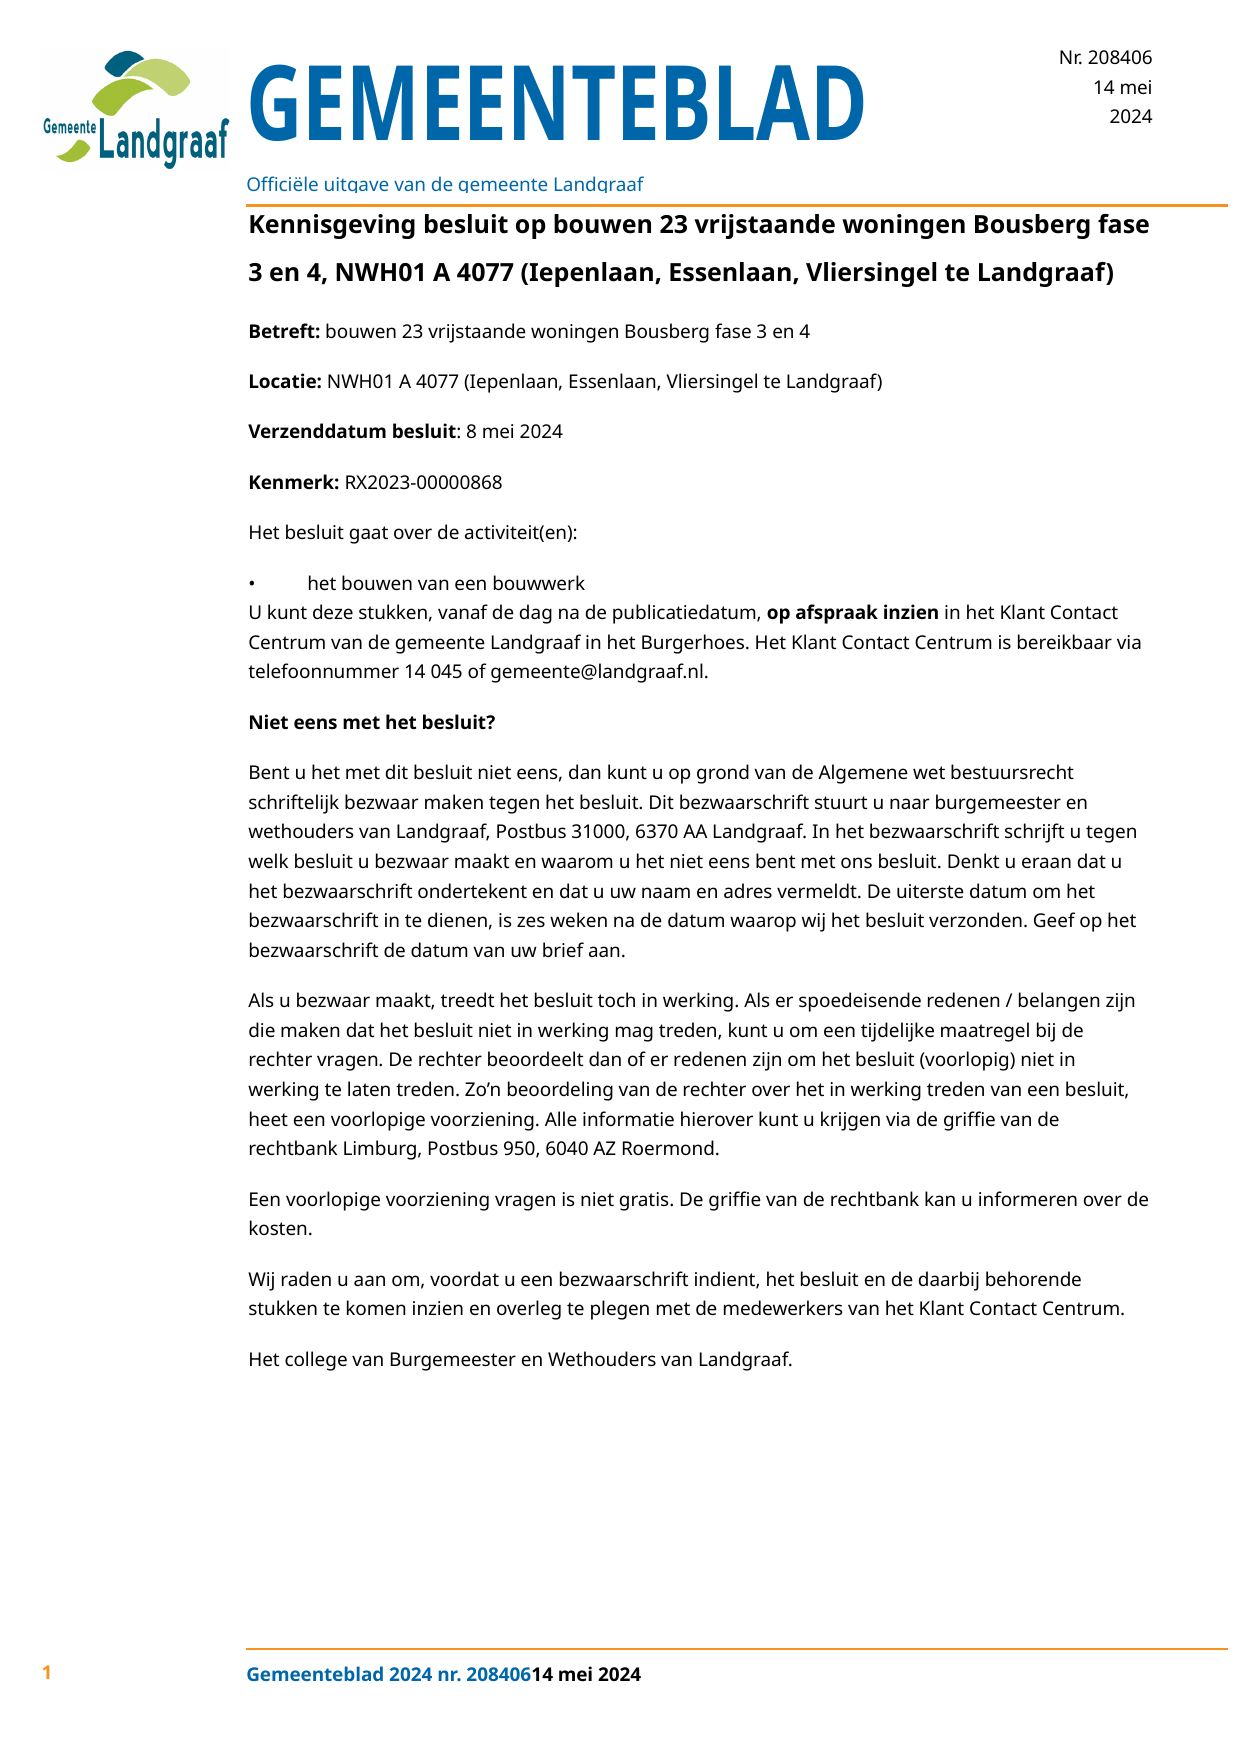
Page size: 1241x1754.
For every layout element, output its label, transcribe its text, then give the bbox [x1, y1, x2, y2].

text Kenmerk: RX2023-00000868 [248, 469, 1152, 495]
text Bent u het met dit besluit niet eens, dan kunt u op grond van de Algemene wet bestuursrecht schriftelijk bezwaar maken tegen het besluit. Dit bezwaarschrift stuurt u naar burgemeester en wethouders van Landgraaf, Postbus 31000, 6370 AA Landgraaf. In het bezwaarschrift schrijft u tegen welk besluit u bezwaar maakt en waarom u het niet eens bent met ons besluit. Denkt u eraan dat u het bezwaarschrift ondertekent en dat u uw naam en adres vermeldt. De uiterste datum om het bezwaarschrift in te dienen, is zes weken na de datum waarop wij het besluit verzonden. Geef op het bezwaarschrift de datum van uw brief aan. [248, 759, 1152, 963]
text U kunt deze stukken, vanaf de dag na de publicatiedatum, op afspraak inzien in het Klant Contact Centrum van de gemeente Landgraaf in het Burgerhoes. Het Klant Contact Centrum is bereikbaar via telefoonnummer 14 045 of gemeente@landgraaf.nl. [248, 599, 1152, 684]
text Niet eens met het besluit? [248, 709, 1152, 735]
text Kennisgeving besluit op bouwen 23 vrijstaande woningen Bousberg fase 3 en 4, NWH01 A 4077 (Iepenlaan, Essenlaan, Vliersingel te Landgraaf) [248, 207, 1152, 288]
text Het college van Burgemeester en Wethouders van Landgraaf. [248, 1346, 1152, 1372]
picture [41, 47, 231, 172]
text Een voorlopige voorziening vragen is niet gratis. De griffie van de rechtbank kan u informeren over de kosten. [248, 1186, 1152, 1241]
text Wij raden u aan om, voordat u een bezwaarschrift indient, het besluit en de daarbij behorende stukken te komen inzien en overleg te plegen met de medewerkers van het Klant Contact Centrum. [248, 1266, 1152, 1321]
text Het besluit gaat over de activiteit(en): [248, 519, 1152, 545]
text Locatie: NWH01 A 4077 (Iepenlaan, Essenlaan, Vliersingel te Landgraaf) [248, 368, 1152, 394]
list het bouwen van een bouwwerk [248, 570, 1152, 596]
text Als u bezwaar maakt, treedt het besluit toch in werking. Als er spoedeisende redenen / belangen zijn die maken dat het besluit niet in werking mag treden, kunt u om een tijdelijke maatregel bij de rechter vragen. De rechter beoordeelt dan of er redenen zijn om het besluit (voorlopig) niet in werking te laten treden. Zo’n beoordeling van de rechter over het in werking treden van een besluit, heet een voorlopige voorziening. Alle informatie hierover kunt u krijgen via de griffie van de rechtbank Limburg, Postbus 950, 6040 AZ Roermond. [248, 987, 1152, 1161]
text Verzenddatum besluit: 8 mei 2024 [248, 419, 1152, 444]
text Betreft: bouwen 23 vrijstaande woningen Bousberg fase 3 en 4 [248, 318, 1152, 344]
